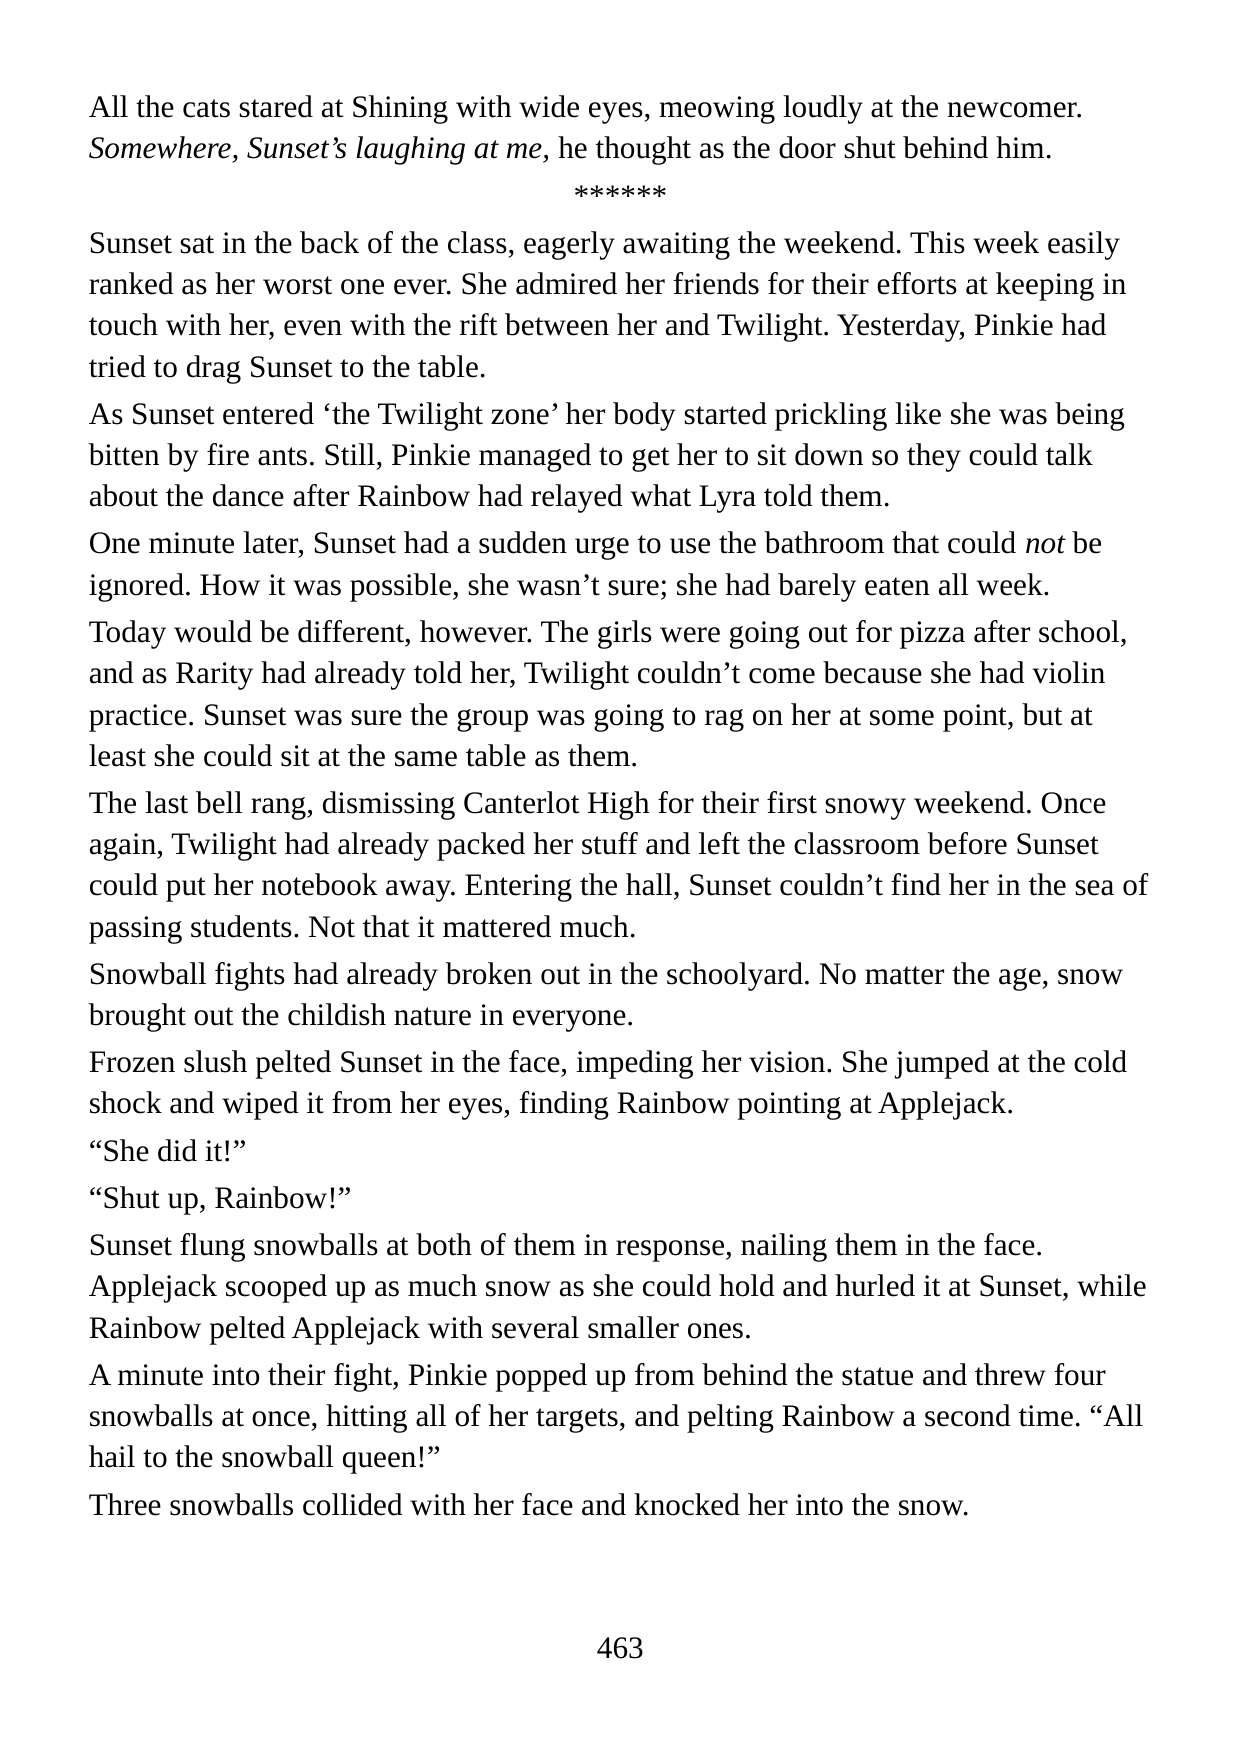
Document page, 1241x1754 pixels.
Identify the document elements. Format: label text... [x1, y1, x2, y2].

text Sunset sat in the back of the class, eagerly awaiting the weekend. This week easily ranked as her worst one ever. She admired her friends for their efforts at keeping in touch with her, even with the rift between her and Twilight. Yesterday, Pinkie had tried to drag Sunset to the table. [88, 224, 1152, 384]
text Today would be different, however. The girls were going out for pizza after school, and as Rarity had already told her, Twilight couldn’t come because she had violin practice. Sunset was sure the group was going to rag on her at some point, but at least she could sit at the same table as them. [88, 613, 1152, 773]
text Sunset flung snowballs at both of them in response, nailing them in the face. Applejack scooped up as much snow as she could hold and hurled it at Sunset, while Rainbow pelted Applejack with several smaller ones. [88, 1226, 1152, 1345]
text Three snowballs collided with her face and knocked her into the snow. [88, 1486, 1152, 1522]
text A minute into their fight, Pinkie popped up from behind the statue and threw four snowballs at once, hitting all of her targets, and pelting Rainbow a second time. “All hail to the snowball queen!” [88, 1356, 1152, 1474]
text As Sunset entered ‘the Twilight zone’ her body started prickling like she was being bitten by fire ants. Still, Pinkie managed to get her to sit down so they could talk about the dance after Rainbow had relayed what Lyra told them. [88, 395, 1152, 513]
text ****** [88, 177, 1152, 213]
text One minute later, Sunset had a sudden urge to use the bathroom that could not be ignored. How it was possible, she wasn’t sure; she had barely eaten all week. [88, 525, 1152, 602]
text “Shut up, Rainbow!” [88, 1179, 1152, 1215]
text “She did it!” [88, 1132, 1152, 1168]
text The last bell rang, dismissing Canterlot High for their first snowy weekend. Once again, Twilight had already packed her stuff and left the classroom before Sunset could put her notebook away. Entering the hall, Sunset couldn’t find her in the sea of passing students. Not that it mattered much. [88, 784, 1152, 944]
text Frozen slush pelted Sunset in the face, impeding her vision. She jumped at the cold shock and wiped it from her eyes, finding Rainbow pointing at Applejack. [88, 1043, 1152, 1121]
text Snowball fights had already broken out in the schoolyard. No matter the age, snow brought out the childish nature in everyone. [88, 955, 1152, 1032]
text All the cats stared at Shining with wide eyes, meowing loudly at the newcomer. Somewhere, Sunset’s laughing at me, he thought as the door shut behind him. [88, 88, 1152, 166]
